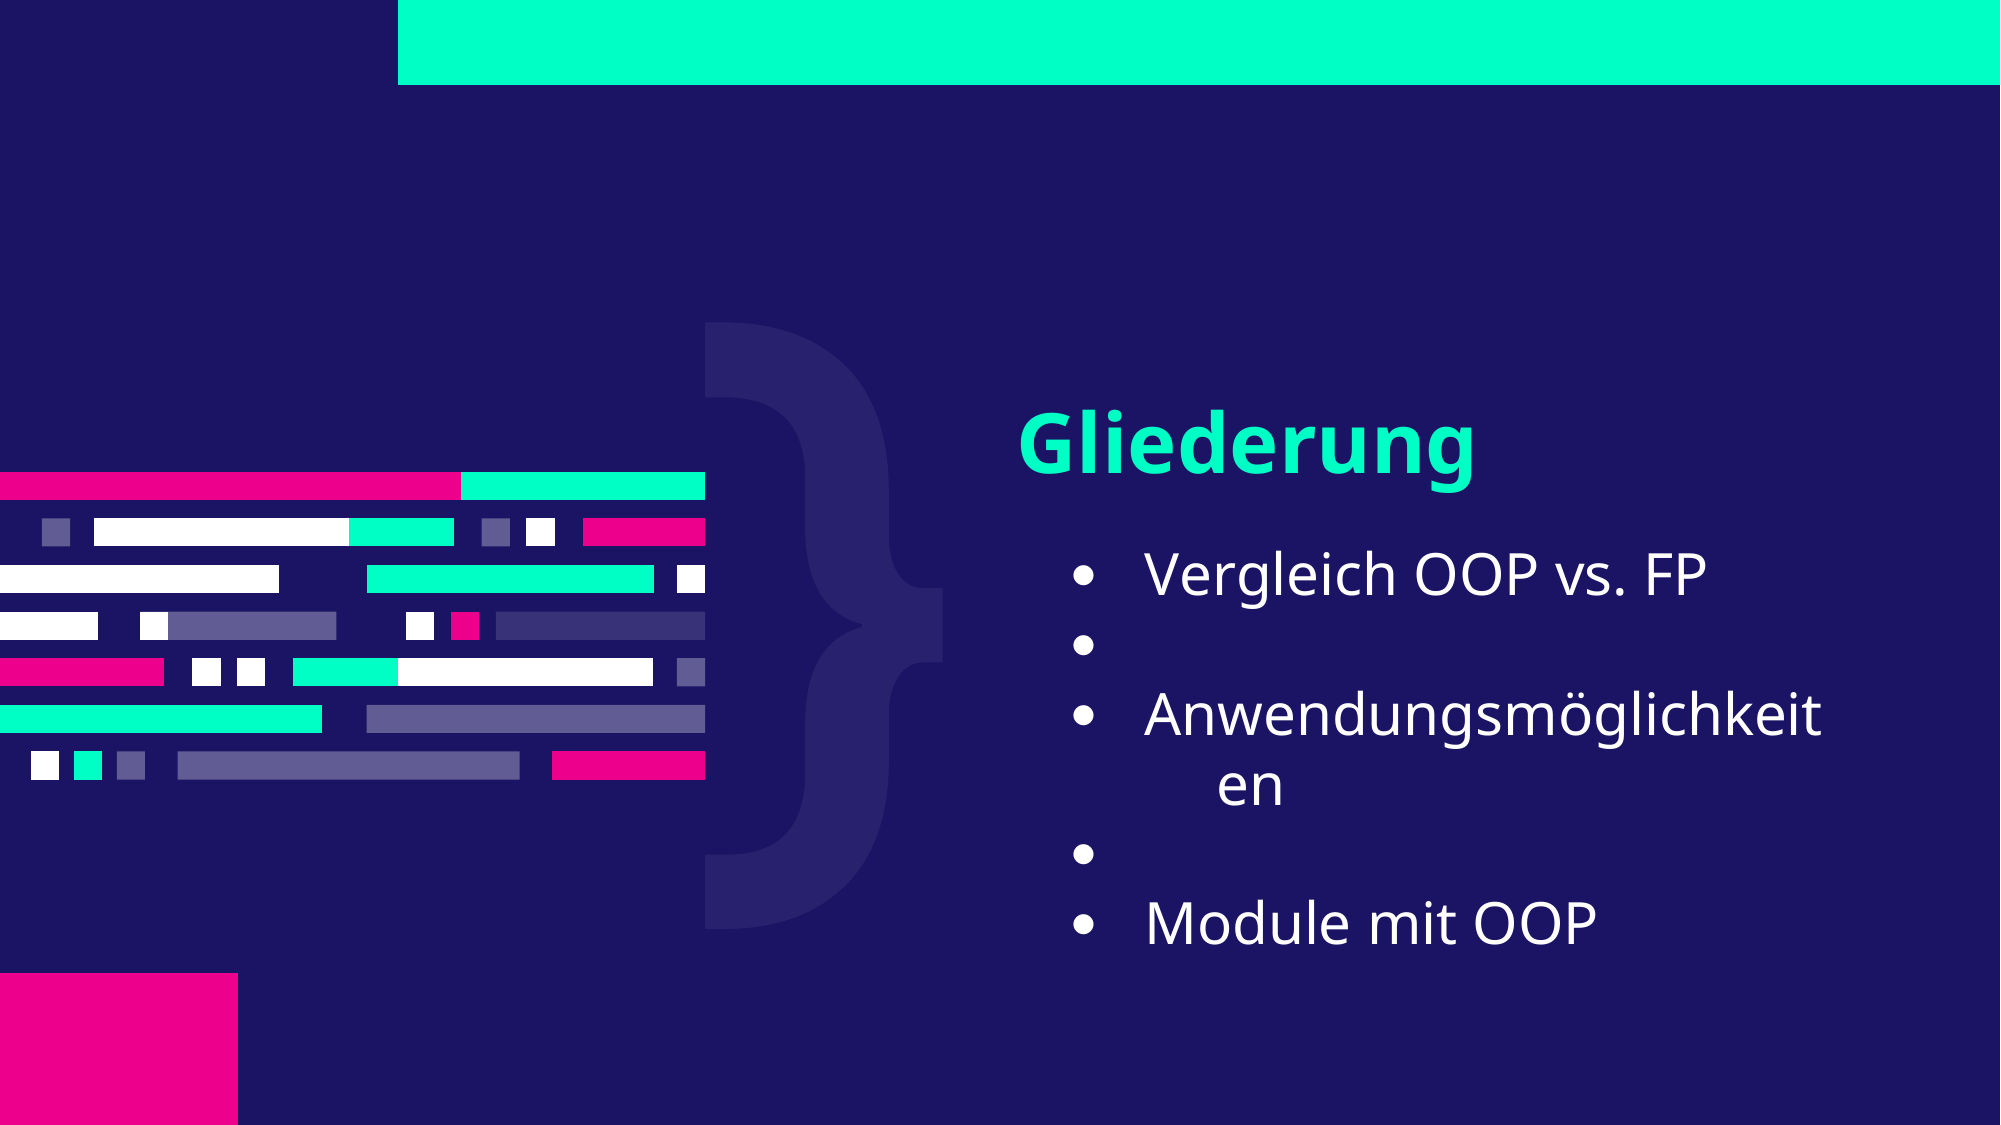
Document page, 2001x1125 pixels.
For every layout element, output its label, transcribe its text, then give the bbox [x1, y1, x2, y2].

list Vergleich OOP vs. FP Anwendungsmöglichkeiten Module mit OOP [1001, 522, 1862, 989]
title Gliederung [1001, 375, 1869, 522]
